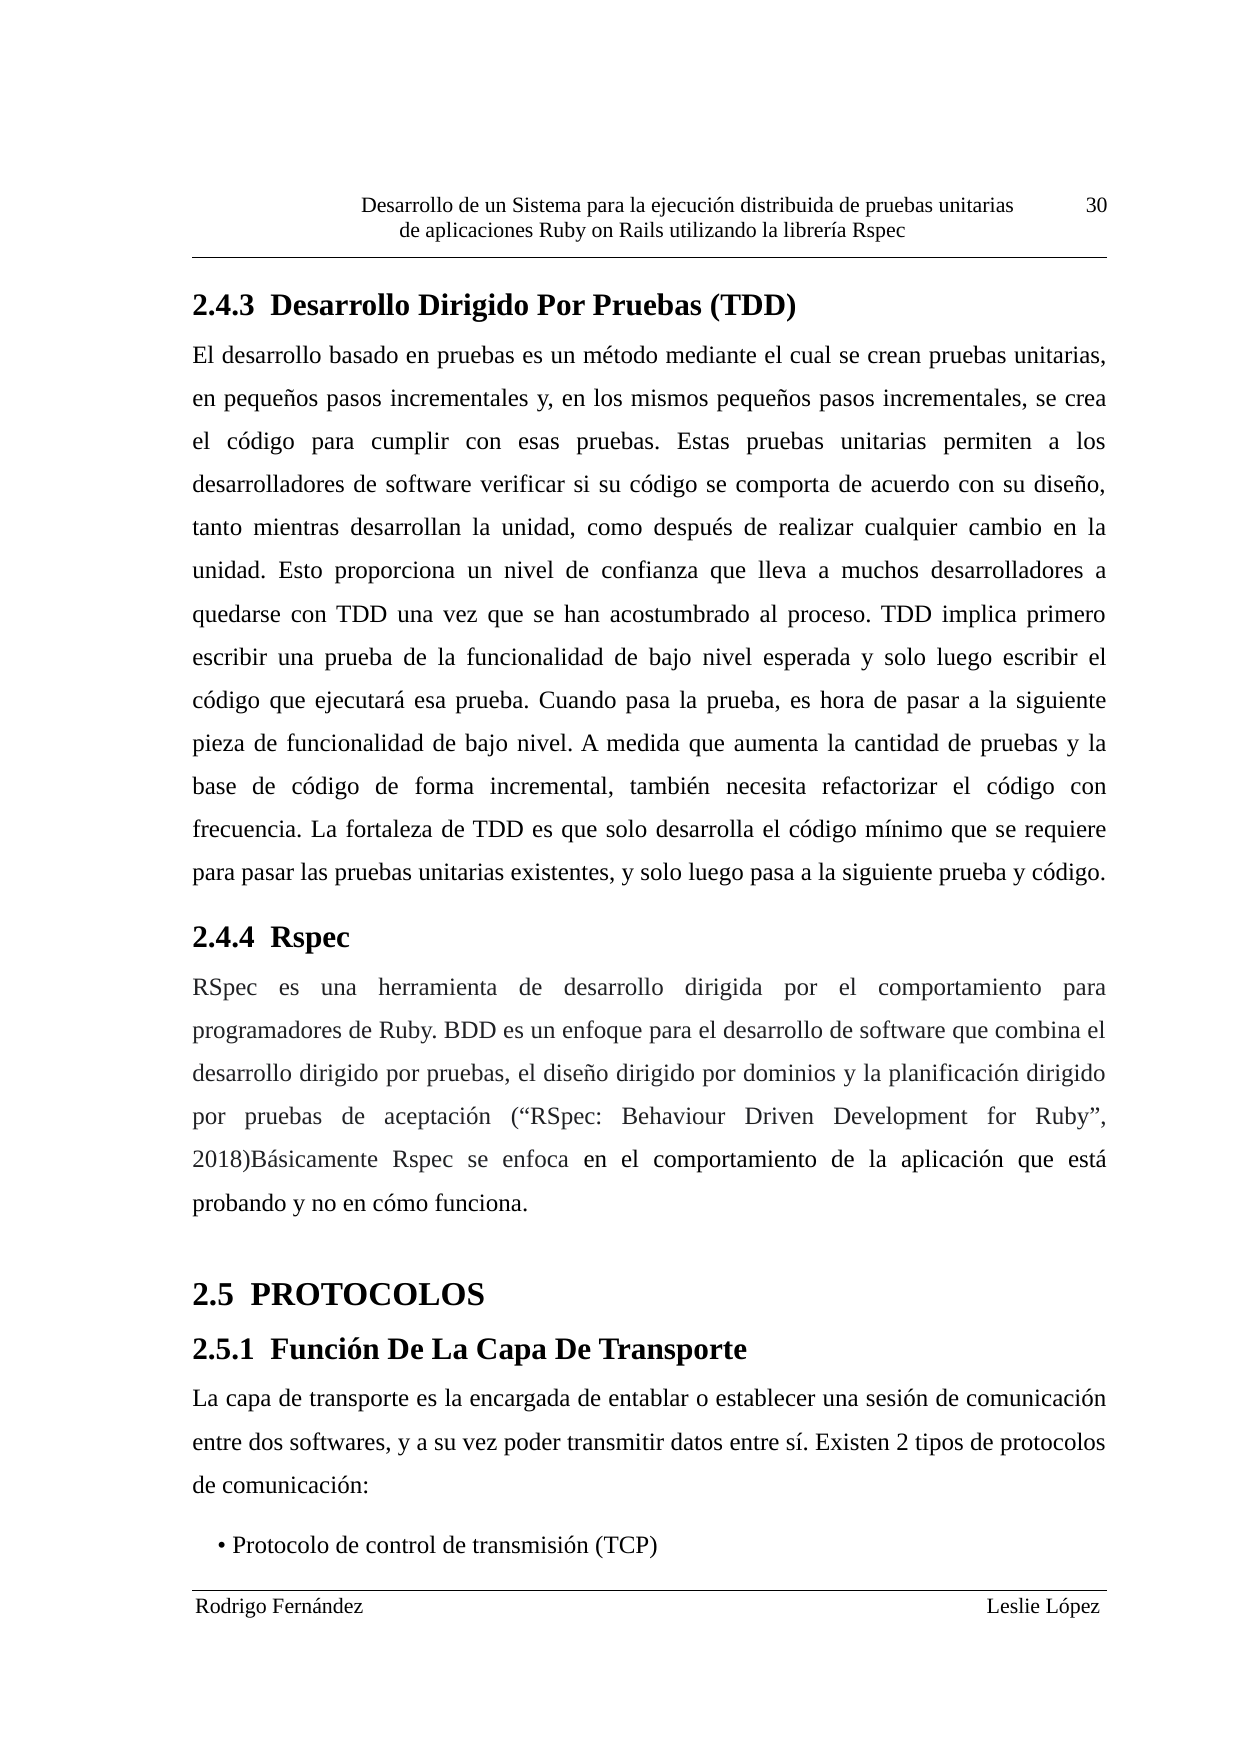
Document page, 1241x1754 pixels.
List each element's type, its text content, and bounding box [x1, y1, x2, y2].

subtitle Desarrollo dirigido por pruebas (TDD) [192, 286, 1107, 322]
text • Protocolo de control de transmisión (TCP) [192, 1531, 1107, 1559]
text RSpec es una herramienta de desarrollo dirigida por el comportamiento para programadores de Ruby. BDD es un enfoque para el desarrollo de software que combina el desarrollo dirigido por pruebas, el diseño dirigido por dominios y la planificación dirigido por pruebas de aceptación (“RSpec: Behaviour Driven Development for Ruby”, 2018)Básicamente Rspec se enfoca en el comportamiento de la aplicación que está probando y no en cómo funciona. [192, 972, 1107, 1216]
subtitle Función de la capa de transporte [192, 1330, 1107, 1366]
text La capa de transporte es la encargada de entablar o establecer una sesión de comunicación entre dos softwares, y a su vez poder transmitir datos entre sí. Existen 2 tipos de protocolos de comunicación: [192, 1383, 1107, 1498]
subtitle Rspec [192, 918, 1107, 954]
list El desarrollo basado en pruebas es un método mediante el cual se crean pruebas unitarias, en pequeños pasos incrementales y, en los mismos pequeños pasos incrementales, se crea el código para cumplir con esas pruebas. Estas pruebas unitarias permiten a los desarrolladores de software verificar si su código se comporta de acuerdo con su diseño, tanto mientras desarrollan la unidad, como después de realizar cualquier cambio en la unidad. Esto proporciona un nivel de confianza que lleva a muchos desarrolladores a quedarse con TDD una vez que se han acostumbrado al proceso. TDD implica primero escribir una prueba de la funcionalidad de bajo nivel esperada y solo luego escribir el código que ejecutará esa prueba. Cuando pasa la prueba, es hora de pasar a la siguiente pieza de funcionalidad de bajo nivel. A medida que aumenta la cantidad de pruebas y la base de código de forma incremental, también necesita refactorizar el código con frecuencia. La fortaleza de TDD es que solo desarrolla el código mínimo que se requiere para pasar las pruebas unitarias existentes, y solo luego pasa a la siguiente prueba y código. [192, 340, 1107, 886]
subtitle Protocolos [192, 1274, 1107, 1312]
